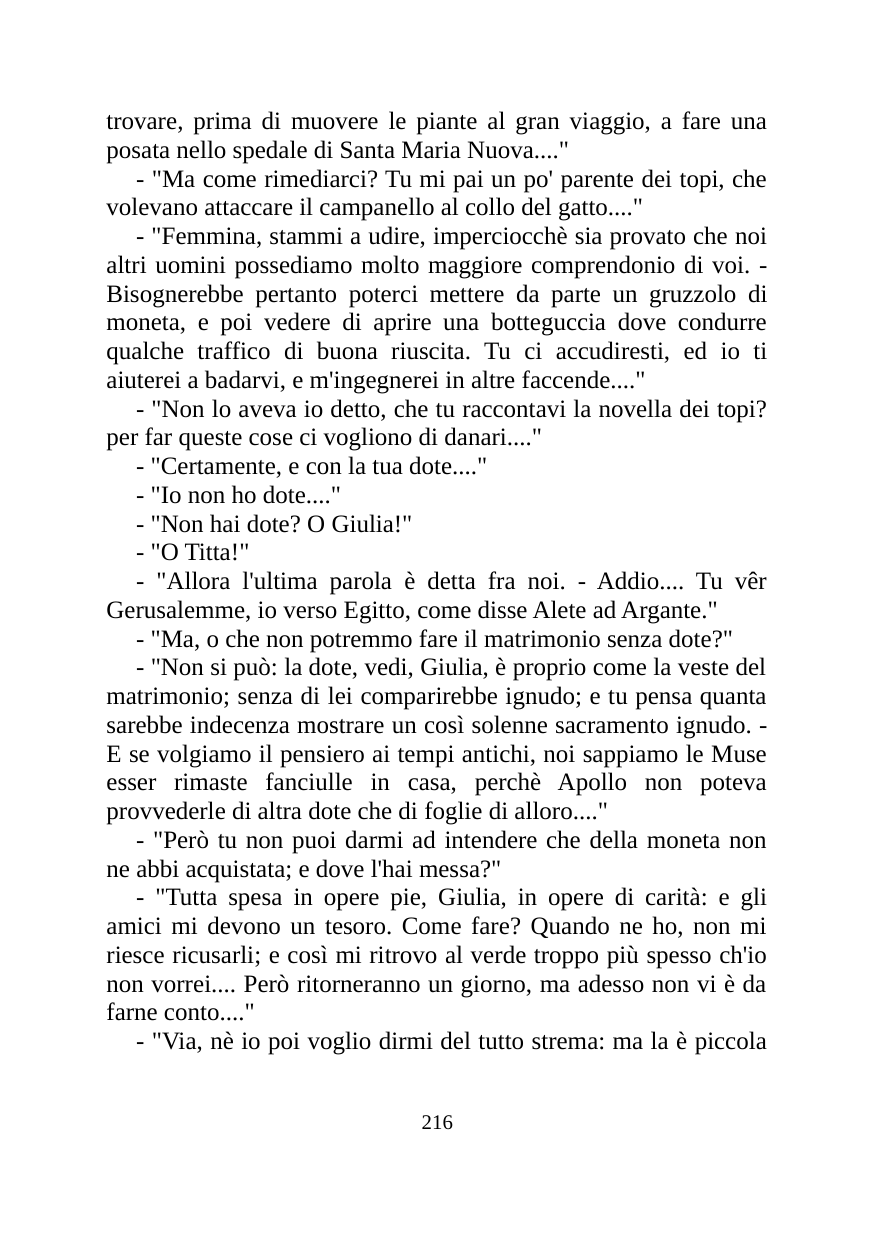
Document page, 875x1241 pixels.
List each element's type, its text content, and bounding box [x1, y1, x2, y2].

text - "Allora l'ultima parola è detta fra noi. - Addio.... Tu vêr Gerusalemme, io verso Egitto, come disse Alete ad Argante." [106, 566, 768, 624]
text - "Io non ho dote...." [106, 480, 768, 509]
text - "Non hai dote? O Giulia!" [106, 509, 768, 537]
text - "Ma come rimediarci? Tu mi pai un po' parente dei topi, che volevano attaccare il campanello al collo del gatto...." [106, 164, 768, 221]
text - "Però tu non puoi darmi ad intendere che della moneta non ne abbi acquistata; e dove l'hai messa?" [106, 825, 768, 882]
text - "Tutta spesa in opere pie, Giulia, in opere di carità: e gli amici mi devono un tesoro. Come fare? Quando ne ho, non mi riesce ricusarli; e così mi ritrovo al verde troppo più spesso ch'io non vorrei.... Però ritorneranno un giorno, ma adesso non vi è da farne conto...." [106, 882, 768, 1026]
text - "Ma, o che non potremmo fare il matrimonio senza dote?" [106, 624, 768, 652]
text - "Non lo aveva io detto, che tu raccontavi la novella dei topi? per far queste cose ci vogliono di danari...." [106, 394, 768, 451]
text - "Certamente, e con la tua dote...." [106, 451, 768, 480]
text - "Femmina, stammi a udire, imperciocchè sia provato che noi altri uomini possediamo molto maggiore comprendonio di voi. - Bisognerebbe pertanto poterci mettere da parte un gruzzolo di moneta, e poi vedere di aprire una botteguccia dove condurre qualche traffico di buona riuscita. Tu ci accudiresti, ed io ti aiuterei a badarvi, e m'ingegnerei in altre faccende...." [106, 221, 768, 394]
text - "O Titta!" [106, 537, 768, 566]
text - "Non si può: la dote, vedi, Giulia, è proprio come la veste del matrimonio; senza di lei comparirebbe ignudo; e tu pensa quanta sarebbe indecenza mostrare un così solenne sacramento ignudo. - E se volgiamo il pensiero ai tempi antichi, noi sappiamo le Muse esser rimaste fanciulle in casa, perchè Apollo non poteva provvederle di altra dote che di foglie di alloro...." [106, 652, 768, 825]
text - "Via, nè io poi voglio dirmi del tutto strema: ma la è piccola [106, 1026, 768, 1055]
text trovare, prima di muovere le piante al gran viaggio, a fare una posata nello spedale di Santa Maria Nuova...." [106, 106, 768, 164]
